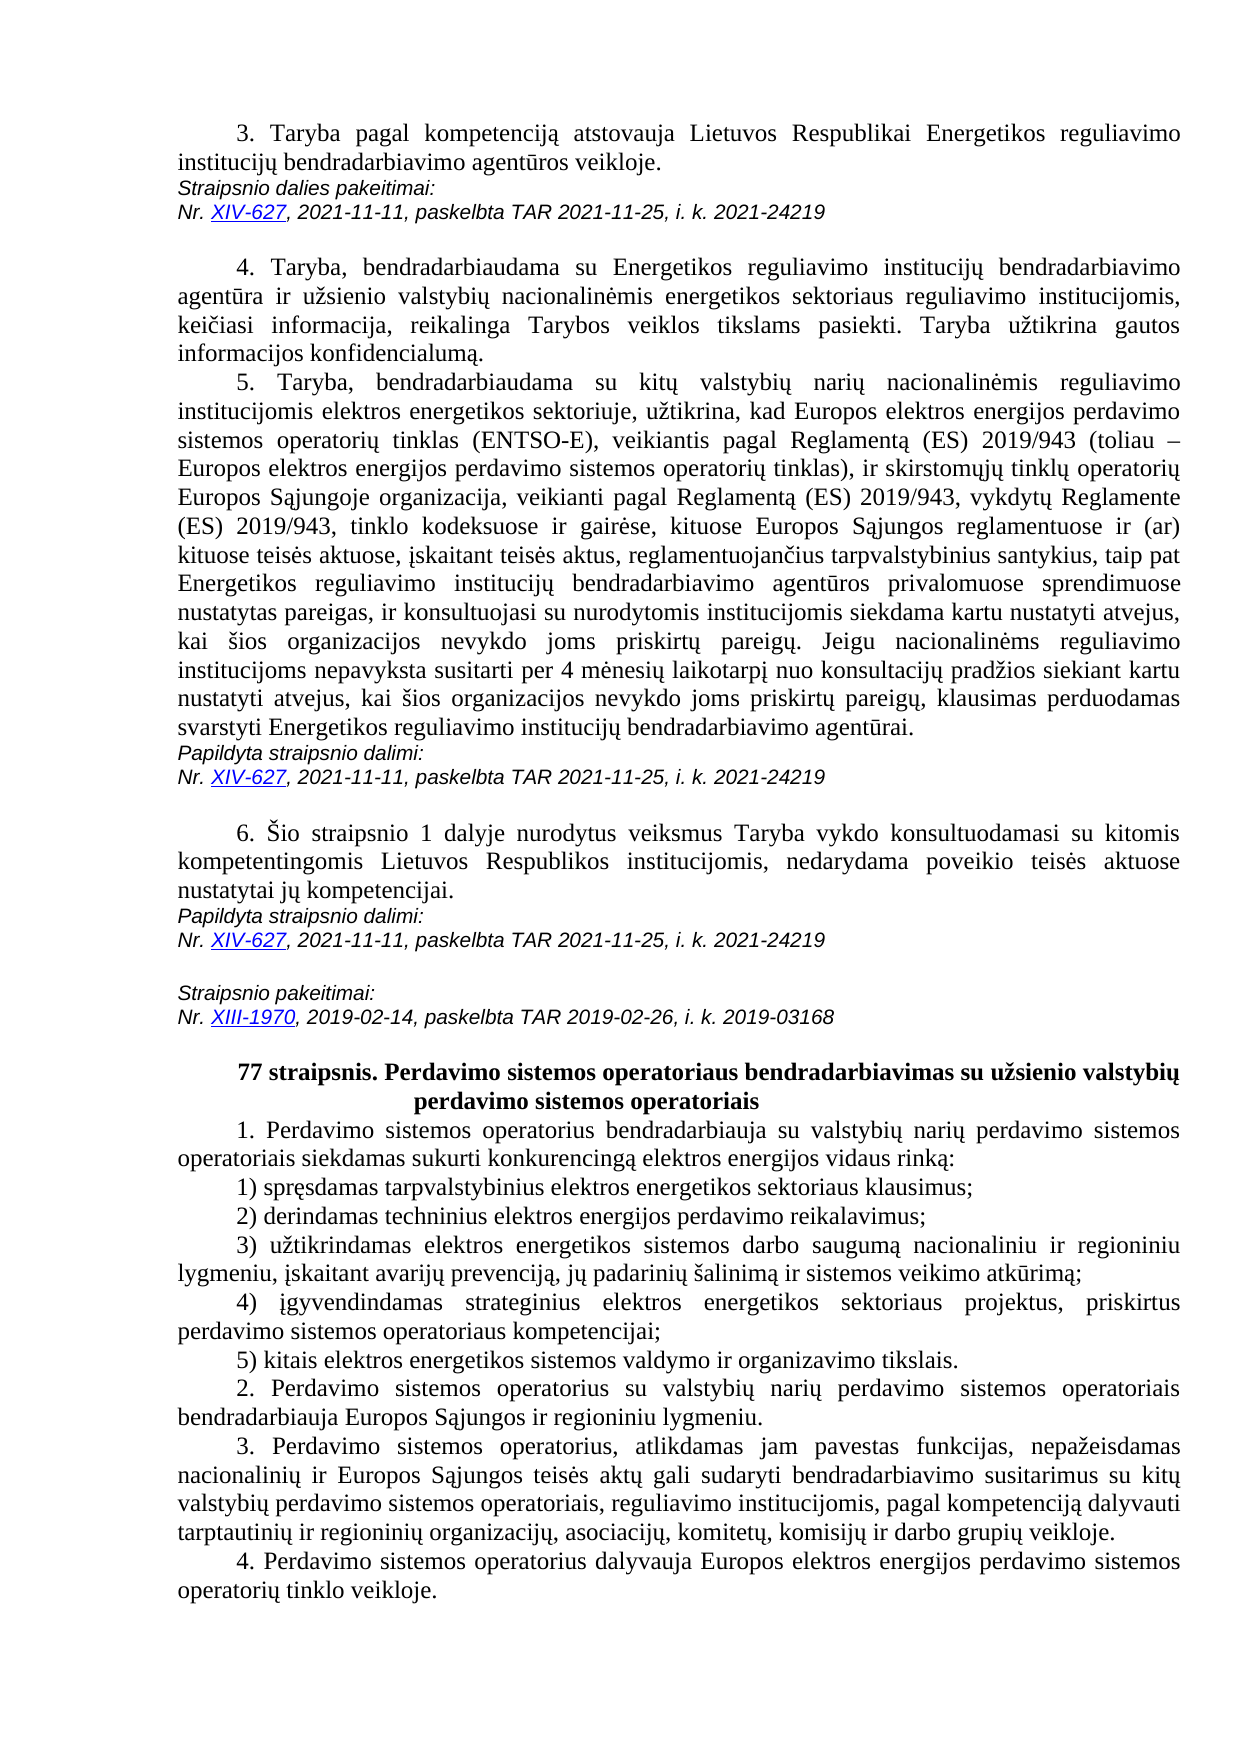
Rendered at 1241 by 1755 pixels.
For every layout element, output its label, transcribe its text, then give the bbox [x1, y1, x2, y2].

text Nr. XIII-1970, 2019-02-14, paskelbta TAR 2019-02-26, i. k. 2019-03168 [177, 1004, 1181, 1028]
text 3. Taryba pagal kompetenciją atstovauja Lietuvos Respublikai Energetikos reguliavimo institucijų bendradarbiavimo agentūros veikloje. [177, 118, 1181, 176]
text 2) derindamas techninius elektros energijos perdavimo reikalavimus; [177, 1201, 1181, 1230]
text 3. Perdavimo sistemos operatorius, atlikdamas jam pavestas funkcijas, nepažeisdamas nacionalinių ir Europos Sąjungos teisės aktų gali sudaryti bendradarbiavimo susitarimus su kitų valstybių perdavimo sistemos operatoriais, reguliavimo institucijomis, pagal kompetenciją dalyvauti tarptautinių ir regioninių organizacijų, asociacijų, komitetų, komisijų ir darbo grupių veikloje. [177, 1431, 1181, 1546]
text 1) spręsdamas tarpvalstybinius elektros energetikos sektoriaus klausimus; [177, 1172, 1181, 1201]
text Nr. XIV-627, 2021-11-11, paskelbta TAR 2021-11-25, i. k. 2021-24219 [177, 765, 1181, 789]
text Papildyta straipsnio dalimi: [177, 741, 1181, 765]
text 4. Taryba, bendradarbiaudama su Energetikos reguliavimo institucijų bendradarbiavimo agentūra ir užsienio valstybių nacionalinėmis energetikos sektoriaus reguliavimo institucijomis, keičiasi informacija, reikalinga Tarybos veiklos tikslams pasiekti. Taryba užtikrina gautos informacijos konfidencialumą. [177, 252, 1181, 367]
text 1. Perdavimo sistemos operatorius bendradarbiauja su valstybių narių perdavimo sistemos operatoriais siekdamas sukurti konkurencingą elektros energijos vidaus rinką: [177, 1115, 1181, 1172]
text 77 straipsnis. Perdavimo sistemos operatoriaus bendradarbiavimas su užsienio valstybių perdavimo sistemos operatoriais [237, 1057, 1181, 1115]
text Nr. XIV-627, 2021-11-11, paskelbta TAR 2021-11-25, i. k. 2021-24219 [177, 199, 1181, 223]
text Nr. XIV-627, 2021-11-11, paskelbta TAR 2021-11-25, i. k. 2021-24219 [177, 928, 1181, 952]
text 6. Šio straipsnio 1 dalyje nurodytus veiksmus Taryba vykdo konsultuodamasi su kitomis kompetentingomis Lietuvos Respublikos institucijomis, nedarydama poveikio teisės aktuose nustatytai jų kompetencijai. [177, 818, 1181, 904]
text Straipsnio pakeitimai: [177, 981, 1181, 1004]
text Papildyta straipsnio dalimi: [177, 904, 1181, 928]
text 3) užtikrindamas elektros energetikos sistemos darbo saugumą nacionaliniu ir regioniniu lygmeniu, įskaitant avarijų prevenciją, jų padarinių šalinimą ir sistemos veikimo atkūrimą; [177, 1230, 1181, 1287]
text 4) įgyvendindamas strateginius elektros energetikos sektoriaus projektus, priskirtus perdavimo sistemos operatoriaus kompetencijai; [177, 1287, 1181, 1345]
text 5) kitais elektros energetikos sistemos valdymo ir organizavimo tikslais. [177, 1345, 1181, 1373]
text 4. Perdavimo sistemos operatorius dalyvauja Europos elektros energijos perdavimo sistemos operatorių tinklo veikloje. [177, 1546, 1181, 1603]
text 5. Taryba, bendradarbiaudama su kitų valstybių narių nacionalinėmis reguliavimo institucijomis elektros energetikos sektoriuje, užtikrina, kad Europos elektros energijos perdavimo sistemos operatorių tinklas (ENTSO-E), veikiantis pagal Reglamentą (ES) 2019/943 (toliau – Europos elektros energijos perdavimo sistemos operatorių tinklas), ir skirstomųjų tinklų operatorių Europos Sąjungoje organizacija, veikianti pagal Reglamentą (ES) 2019/943, vykdytų Reglamente (ES) 2019/943, tinklo kodeksuose ir gairėse, kituose Europos Sąjungos reglamentuose ir (ar) kituose teisės aktuose, įskaitant teisės aktus, reglamentuojančius tarpvalstybinius santykius, taip pat Energetikos reguliavimo institucijų bendradarbiavimo agentūros privalomuose sprendimuose nustatytas pareigas, ir konsultuojasi su nurodytomis institucijomis siekdama kartu nustatyti atvejus, kai šios organizacijos nevykdo joms priskirtų pareigų. Jeigu nacionalinėms reguliavimo institucijoms nepavyksta susitarti per 4 mėnesių laikotarpį nuo konsultacijų pradžios siekiant kartu nustatyti atvejus, kai šios organizacijos nevykdo joms priskirtų pareigų, klausimas perduodamas svarstyti Energetikos reguliavimo institucijų bendradarbiavimo agentūrai. [177, 367, 1181, 741]
text Straipsnio dalies pakeitimai: [177, 176, 1181, 199]
text 2. Perdavimo sistemos operatorius su valstybių narių perdavimo sistemos operatoriais bendradarbiauja Europos Sąjungos ir regioniniu lygmeniu. [177, 1373, 1181, 1431]
